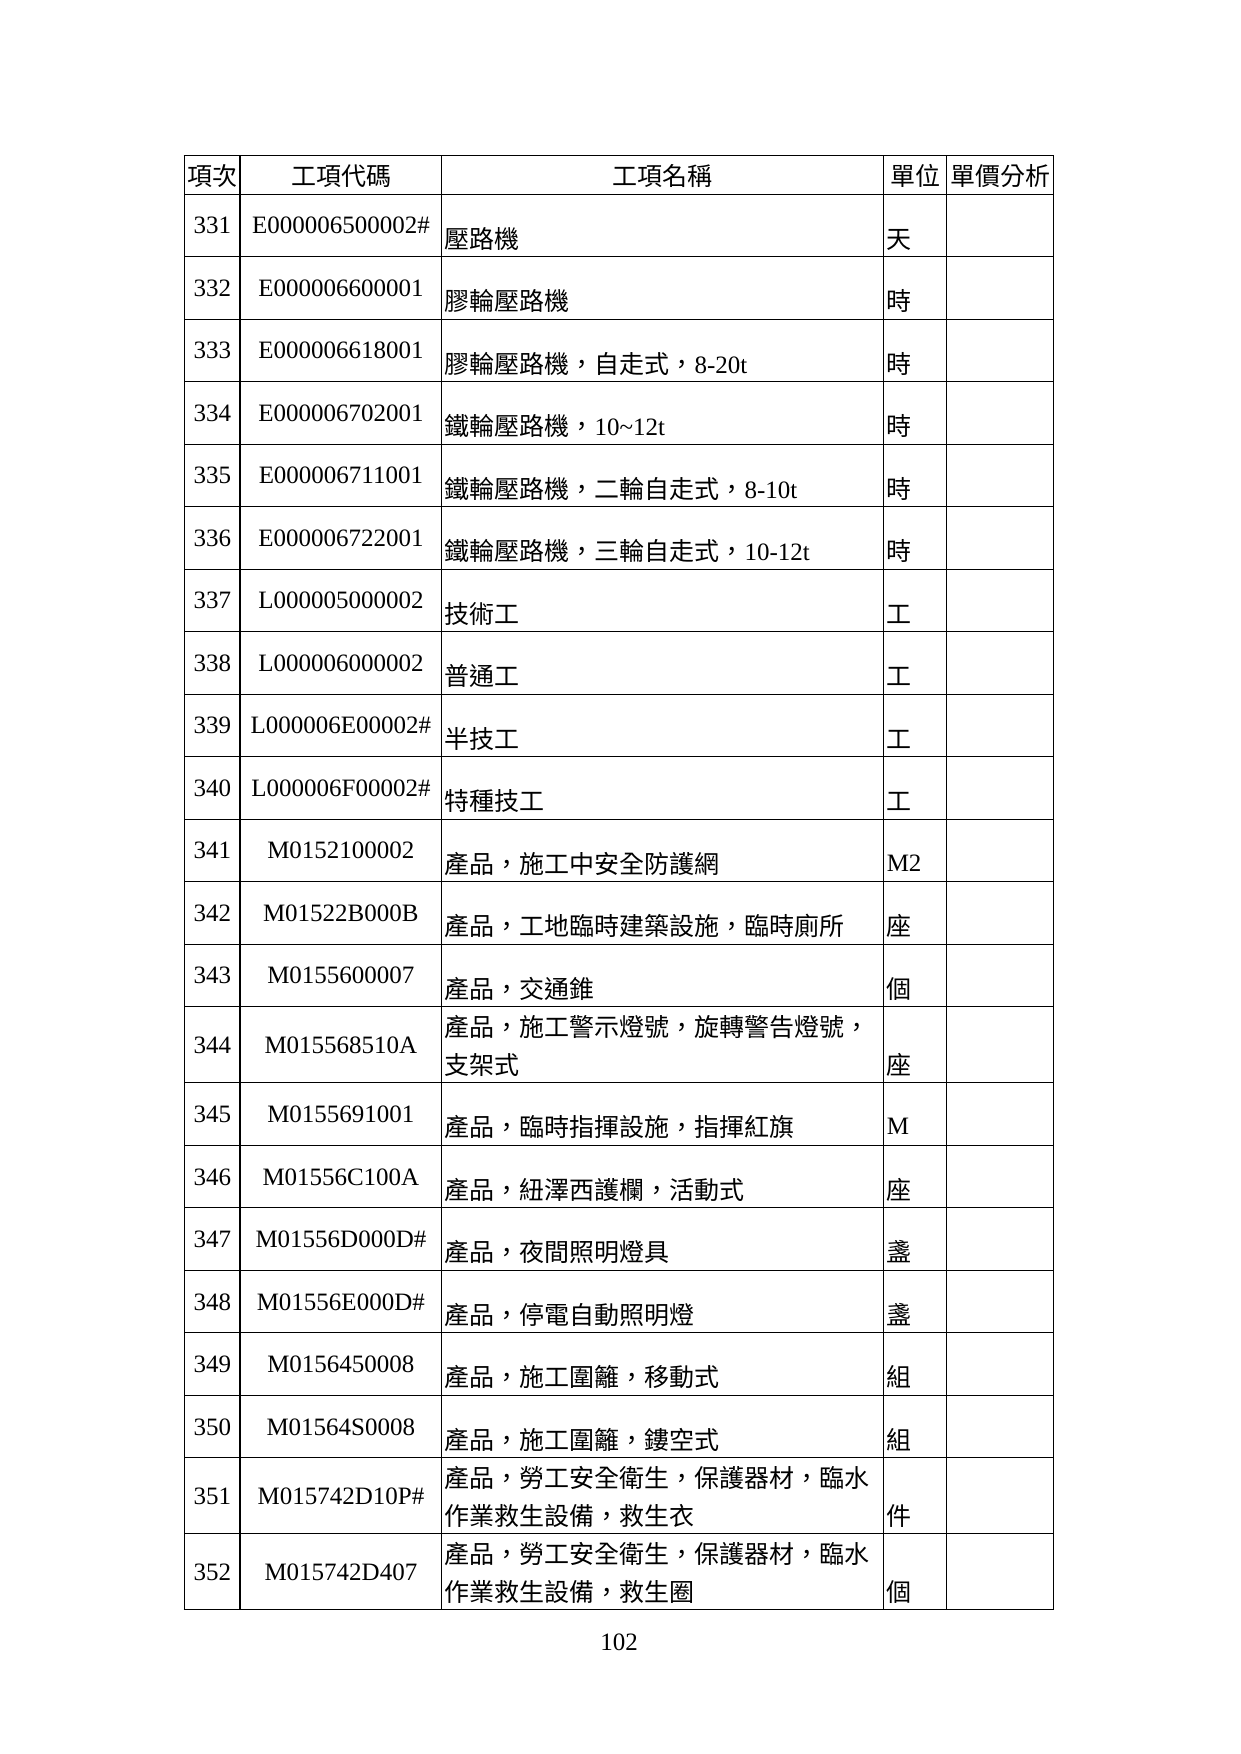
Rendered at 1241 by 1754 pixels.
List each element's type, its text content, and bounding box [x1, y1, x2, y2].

table_cell M0155600007 [241, 945, 441, 1006]
table_cell 344 [185, 1007, 239, 1082]
table_cell L000006000002 [241, 632, 441, 694]
table_cell E000006711001 [241, 445, 441, 506]
table_cell E000006618001 [241, 320, 441, 381]
table_cell 工 [884, 757, 946, 819]
table_cell 350 [185, 1396, 239, 1457]
table_cell 工 [884, 570, 946, 631]
table_cell 個 [884, 945, 946, 1006]
table_cell M01556E000D# [241, 1271, 441, 1332]
table_cell 產品，紐澤西護欄，活動式 [442, 1146, 883, 1207]
table_cell 半技工 [442, 695, 883, 756]
table_cell 產品，施工中安全防護網 [442, 820, 883, 881]
table_cell 335 [185, 445, 239, 506]
table_cell E000006702001 [241, 382, 441, 444]
table_cell [947, 757, 1053, 819]
table_cell 工 [884, 632, 946, 694]
table_cell M2 [884, 820, 946, 881]
table_cell 349 [185, 1333, 239, 1395]
table_cell 產品，施工圍籬，移動式 [442, 1333, 883, 1395]
table_cell 346 [185, 1146, 239, 1207]
table_cell [947, 1271, 1053, 1332]
table_cell L000006F00002# [241, 757, 441, 819]
table_cell 331 [185, 195, 239, 256]
table_cell 產品，夜間照明燈具 [442, 1208, 883, 1270]
table_cell [947, 320, 1053, 381]
table_cell M015742D407 [241, 1534, 441, 1609]
table_cell E000006722001 [241, 507, 441, 569]
table_cell 件 [884, 1458, 946, 1533]
table_cell 340 [185, 757, 239, 819]
table_cell 時 [884, 382, 946, 444]
table_cell 333 [185, 320, 239, 381]
table_cell 351 [185, 1458, 239, 1533]
table_cell 天 [884, 195, 946, 256]
table_cell 盞 [884, 1271, 946, 1332]
table_cell 343 [185, 945, 239, 1006]
table_cell 膠輪壓路機 [442, 257, 883, 319]
table_cell 普通工 [442, 632, 883, 694]
table_cell M015568510A [241, 1007, 441, 1082]
table_cell 產品，施工圍籬，鏤空式 [442, 1396, 883, 1457]
table_header 單位 [884, 156, 946, 194]
table_cell 337 [185, 570, 239, 631]
table_cell [947, 382, 1053, 444]
table_cell 產品，施工警示燈號，旋轉警告燈號，支架式 [442, 1007, 883, 1082]
table_cell 特種技工 [442, 757, 883, 819]
table_cell 352 [185, 1534, 239, 1609]
table_cell 組 [884, 1396, 946, 1457]
table_cell 336 [185, 507, 239, 569]
table_cell [947, 1396, 1053, 1457]
table_cell 產品，停電自動照明燈 [442, 1271, 883, 1332]
table_cell 座 [884, 1007, 946, 1082]
table_cell 技術工 [442, 570, 883, 631]
table_cell [947, 445, 1053, 506]
table_cell M [884, 1083, 946, 1145]
table_cell 348 [185, 1271, 239, 1332]
table_cell M01556D000D# [241, 1208, 441, 1270]
table_cell 時 [884, 445, 946, 506]
table_cell 工 [884, 695, 946, 756]
table_cell L000006E00002# [241, 695, 441, 756]
table_cell L000005000002 [241, 570, 441, 631]
table_cell M0156450008 [241, 1333, 441, 1395]
table_cell 時 [884, 320, 946, 381]
table_cell 膠輪壓路機，自走式，8-20t [442, 320, 883, 381]
table_cell [947, 882, 1053, 944]
table_cell [947, 507, 1053, 569]
table_cell 332 [185, 257, 239, 319]
table_cell 341 [185, 820, 239, 881]
table_cell E000006600001 [241, 257, 441, 319]
table_cell [947, 1458, 1053, 1533]
table_header 單價分析 [947, 156, 1053, 194]
table_cell 產品，工地臨時建築設施，臨時廁所 [442, 882, 883, 944]
table_header 工項代碼 [241, 156, 441, 194]
table_cell 347 [185, 1208, 239, 1270]
table_cell 產品，臨時指揮設施，指揮紅旗 [442, 1083, 883, 1145]
table_cell [947, 820, 1053, 881]
table_cell [947, 257, 1053, 319]
table_cell 鐵輪壓路機，二輪自走式，8-10t [442, 445, 883, 506]
table_cell 339 [185, 695, 239, 756]
table_cell 鐵輪壓路機，10~12t [442, 382, 883, 444]
table_cell 334 [185, 382, 239, 444]
table_header 項次 [185, 156, 239, 194]
table_cell [947, 570, 1053, 631]
table_cell M01564S0008 [241, 1396, 441, 1457]
table_cell M01556C100A [241, 1146, 441, 1207]
table_cell M0155691001 [241, 1083, 441, 1145]
table_cell 338 [185, 632, 239, 694]
table_cell 座 [884, 1146, 946, 1207]
table_cell 時 [884, 507, 946, 569]
table_cell 鐵輪壓路機，三輪自走式，10-12t [442, 507, 883, 569]
table_cell E000006500002# [241, 195, 441, 256]
table_cell 組 [884, 1333, 946, 1395]
table_cell M01522B000B [241, 882, 441, 944]
table_cell [947, 695, 1053, 756]
table_cell M015742D10P# [241, 1458, 441, 1533]
table_cell 342 [185, 882, 239, 944]
table_cell [947, 1146, 1053, 1207]
table_cell 產品，勞工安全衛生，保護器材，臨水作業救生設備，救生圈 [442, 1534, 883, 1609]
table_cell 產品，交通錐 [442, 945, 883, 1006]
table_header 工項名稱 [442, 156, 883, 194]
table_cell [947, 1208, 1053, 1270]
table_cell [947, 1534, 1053, 1609]
table_cell 個 [884, 1534, 946, 1609]
table_cell [947, 632, 1053, 694]
table_cell M0152100002 [241, 820, 441, 881]
table_cell 時 [884, 257, 946, 319]
table_cell 座 [884, 882, 946, 944]
table_cell [947, 1007, 1053, 1082]
table_cell [947, 195, 1053, 256]
table_cell [947, 1333, 1053, 1395]
table_cell 產品，勞工安全衛生，保護器材，臨水作業救生設備，救生衣 [442, 1458, 883, 1533]
table_cell [947, 1083, 1053, 1145]
table_cell 壓路機 [442, 195, 883, 256]
table_cell 345 [185, 1083, 239, 1145]
table_cell 盞 [884, 1208, 946, 1270]
table_cell [947, 945, 1053, 1006]
